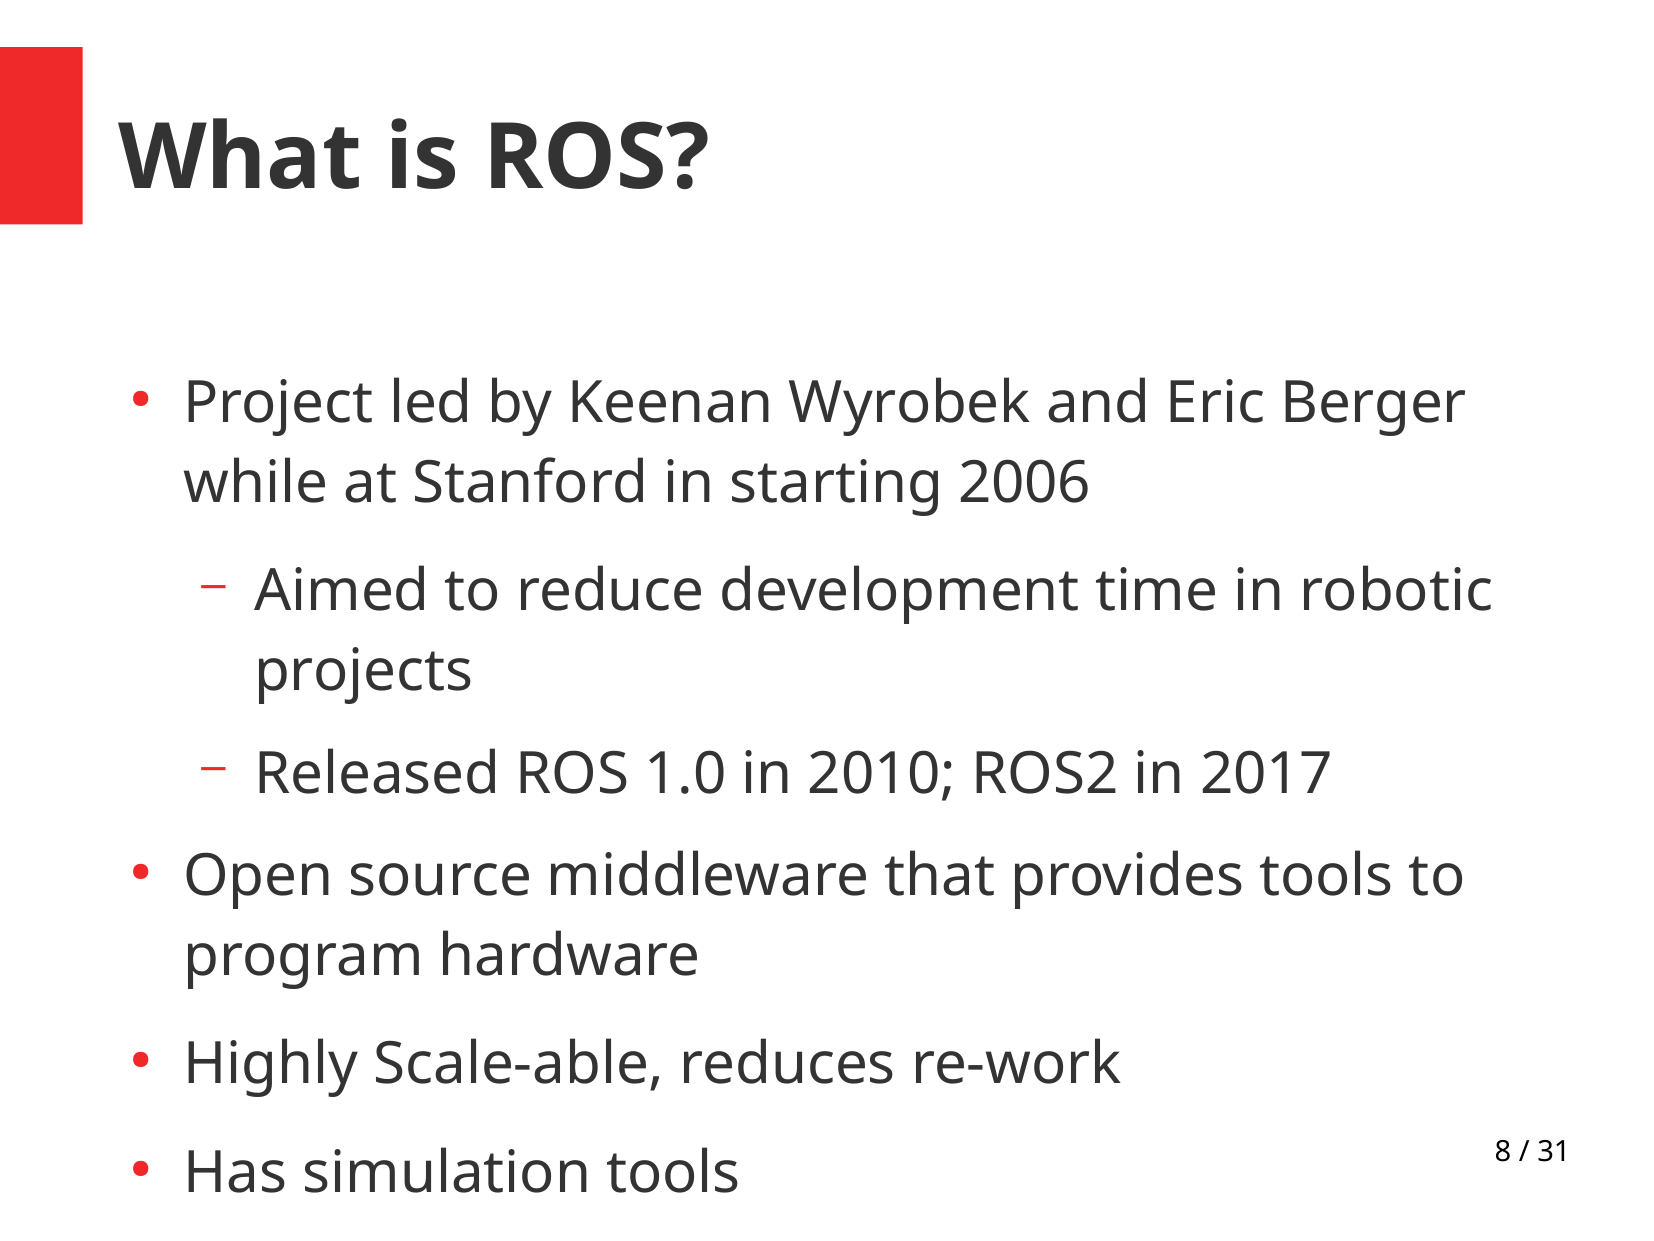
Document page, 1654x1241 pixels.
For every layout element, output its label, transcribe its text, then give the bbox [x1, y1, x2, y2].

list Project led by Keenan Wyrobek and Eric Berger while at Stanford in starting 2006 Aimed to reduce development time in robotic projects Released ROS 1.0 in 2010; ROS2 in 2017 Open source middleware that provides tools to program hardware Highly Scale-able, reduces re-work Has simulation tools [112, 360, 1531, 1081]
title What is ROS? [118, 49, 1571, 257]
